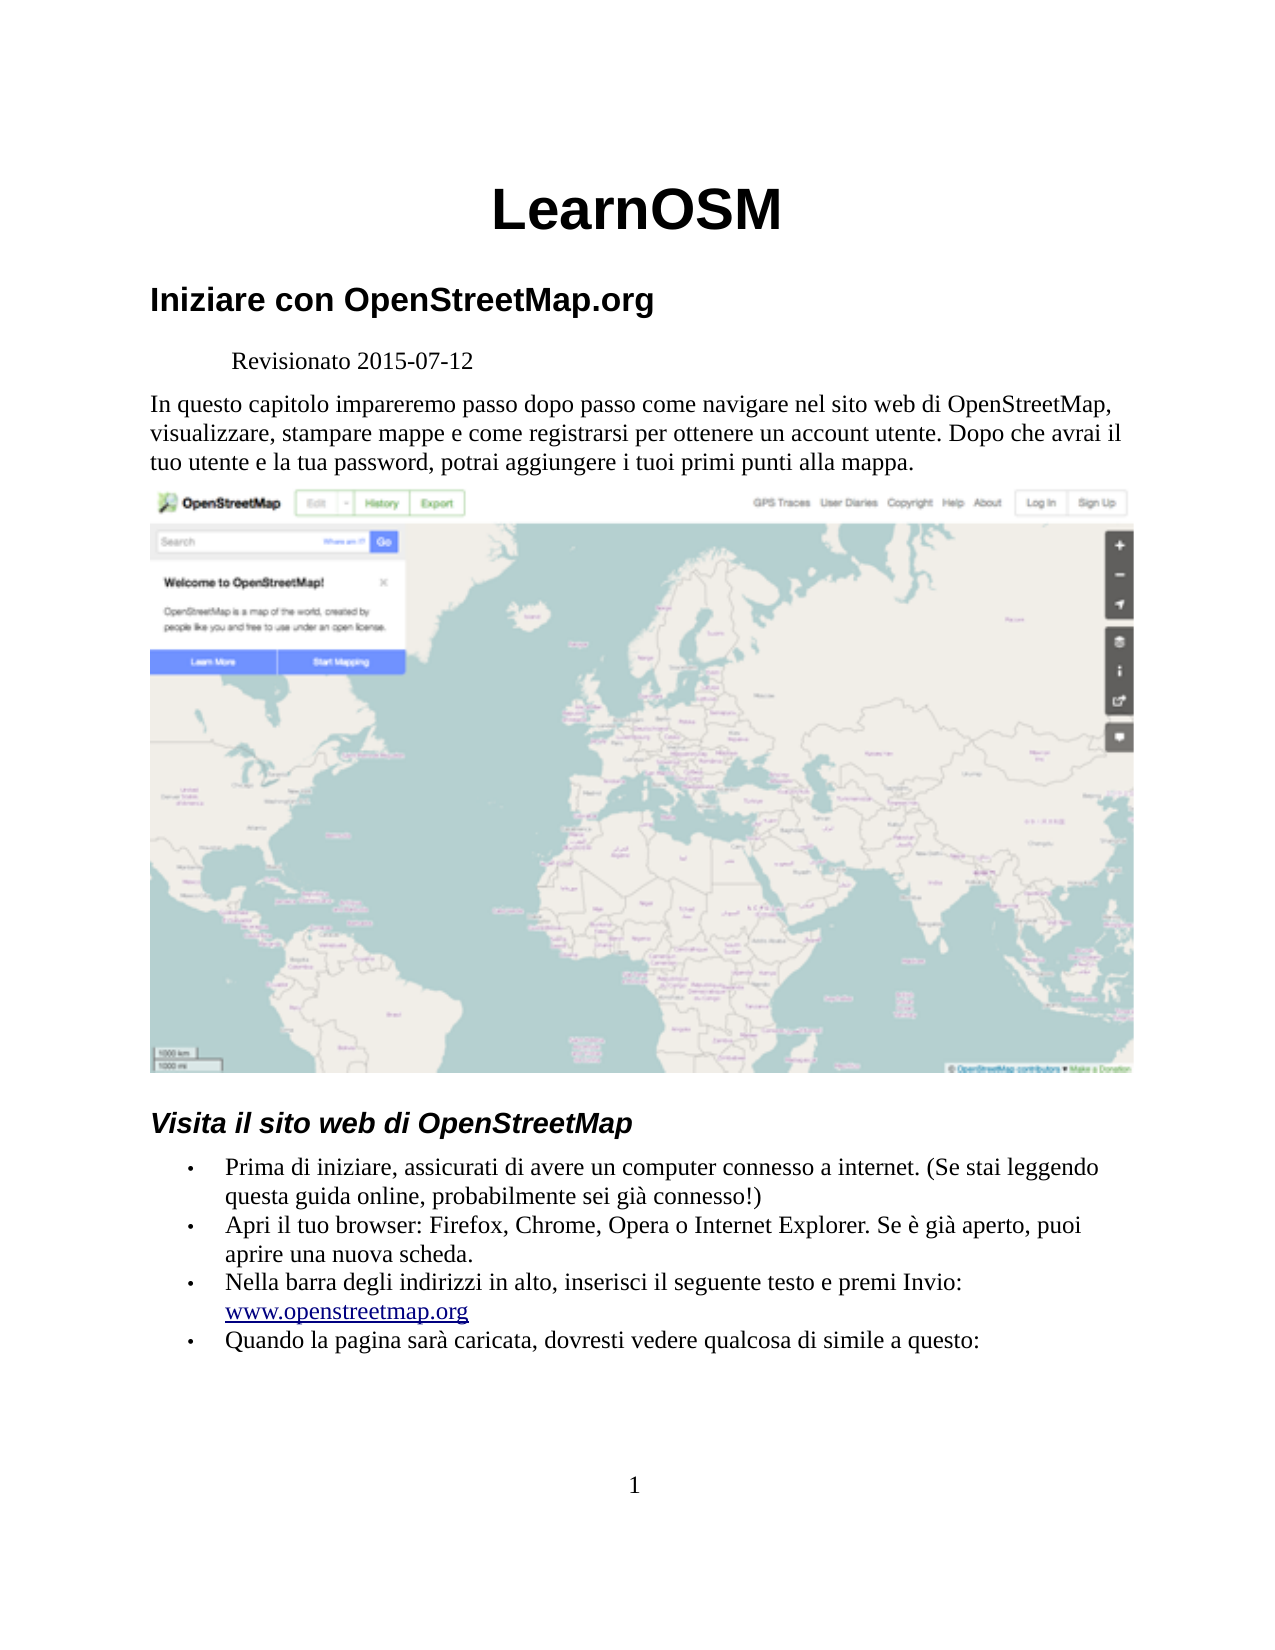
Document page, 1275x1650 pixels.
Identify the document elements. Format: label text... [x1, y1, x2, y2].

text Revisionato 2015-07-12 [225, 346, 1125, 374]
title LearnOSM [150, 175, 1125, 242]
subtitle Visita il sito web di OpenStreetMap [150, 1106, 1125, 1140]
list Prima di iniziare, assicurati di avere un computer connesso a internet. (Se stai leggendo questa guida online, probabilmente sei già connesso!) [187, 1152, 1125, 1210]
text In questo capitolo impareremo passo dopo passo come navigare nel sito web di OpenStreetMap, visualizzare, stampare mappe e come registrarsi per ottenere un account utente. Dopo che avrai il tuo utente e la tua password, potrai aggiungere i tuoi primi punti alla mappa. [150, 389, 1125, 476]
list Quando la pagina sarà caricata, dovresti vedere qualcosa di simile a questo: [187, 1325, 1125, 1354]
subtitle Iniziare con OpenStreetMap.org [150, 279, 1125, 318]
list Apri il tuo browser: Firefox, Chrome, Opera o Internet Explorer. Se è già aperto, puoi aprire una nuova scheda. [187, 1210, 1125, 1267]
list Nella barra degli indirizzi in alto, inserisci il seguente testo e premi Invio: www.openstreetmap.org [187, 1267, 1125, 1325]
picture [150, 484, 1134, 1073]
